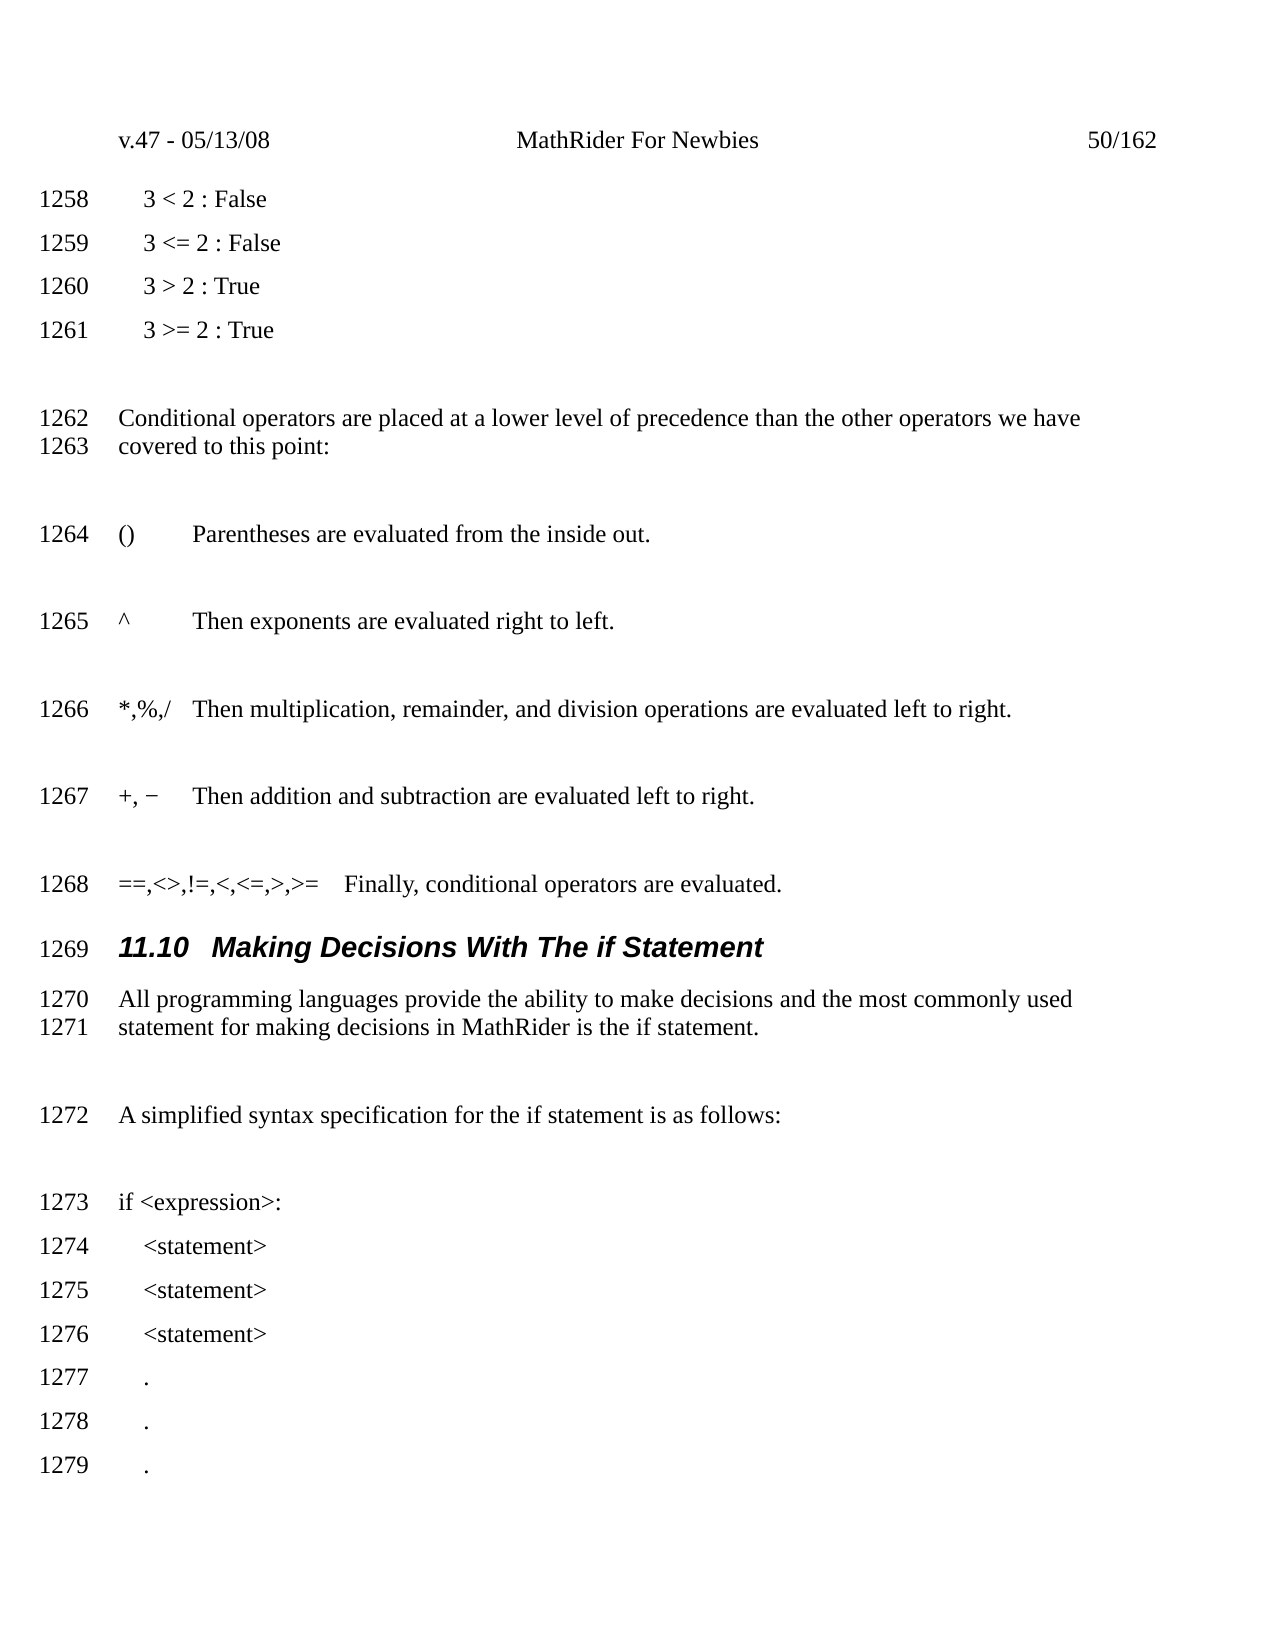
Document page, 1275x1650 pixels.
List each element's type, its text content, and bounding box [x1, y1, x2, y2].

text . [118, 1406, 1157, 1435]
text All programming languages provide the ability to make decisions and the most commonly used statement for making decisions in MathRider is the if statement. [118, 984, 1157, 1041]
text 3 < 2 : False [118, 184, 1157, 213]
text 3 > 2 : True [118, 271, 1157, 300]
text <statement> [118, 1319, 1157, 1347]
text . [118, 1362, 1157, 1391]
text *,%,/ Then multiplication, remainder, and division operations are evaluated left to right. [118, 694, 1157, 723]
text +, − Then addition and subtraction are evaluated left to right. [118, 781, 1157, 810]
text if <expression>: [118, 1187, 1157, 1216]
text . [118, 1450, 1157, 1479]
subtitle Making Decisions With The if Statement [118, 930, 1157, 964]
text 3 <= 2 : False [118, 228, 1157, 256]
text <statement> [118, 1231, 1157, 1260]
text <statement> [118, 1275, 1157, 1304]
text 3 >= 2 : True [118, 315, 1157, 344]
text ==,<>,!=,<,<=,>,>= Finally, conditional operators are evaluated. [118, 869, 1157, 898]
text ^ Then exponents are evaluated right to left. [118, 606, 1157, 635]
text Conditional operators are placed at a lower level of precedence than the other operators we have covered to this point: [118, 403, 1157, 460]
text () Parentheses are evaluated from the inside out. [118, 519, 1157, 548]
text A simplified syntax specification for the if statement is as follows: [118, 1100, 1157, 1129]
